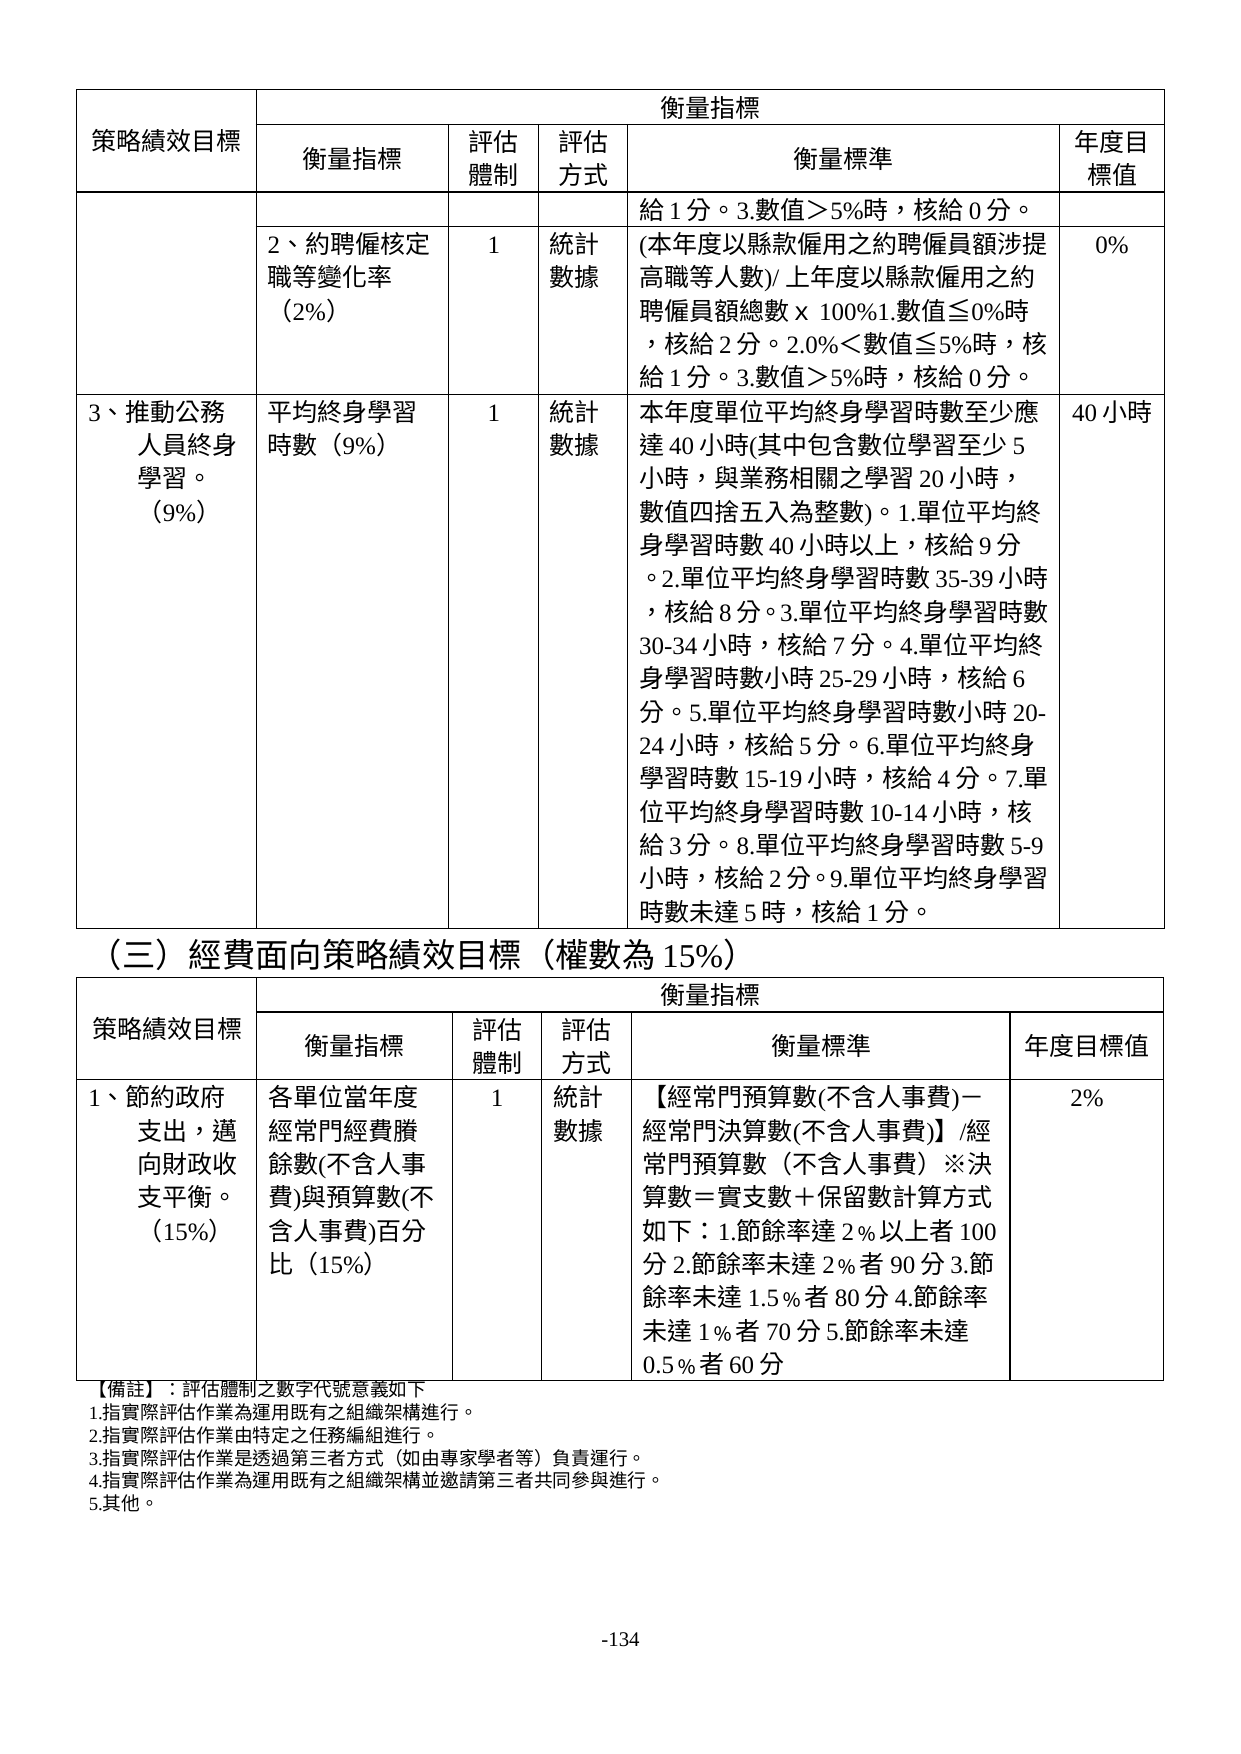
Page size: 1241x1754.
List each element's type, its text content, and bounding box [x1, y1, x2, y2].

list 指實際評估作業為運用既有之組織架構進行。 [88, 1404, 1152, 1423]
table_cell 2、約聘僱核定職等變化率（2%） [257, 227, 448, 393]
table_cell 給1分。3.數值＞5%時，核給0分。 [628, 193, 1059, 226]
list 指實際評估作業為運用既有之組織架構並邀請第三者共同參與進行。 [88, 1473, 1152, 1492]
table_cell 2% [1011, 1080, 1163, 1380]
table_cell 統計數據 [539, 395, 627, 928]
table_cell 1 [449, 227, 538, 393]
table_cell 衡量指標 [257, 125, 448, 191]
table_cell 評估方式 [539, 125, 627, 191]
table_cell [257, 193, 448, 226]
table_cell [449, 193, 538, 226]
table_cell [77, 193, 256, 226]
table_cell 各單位當年度經常門經費賸餘數(不含人事費)與預算數(不含人事費)百分比（15%） [257, 1080, 452, 1380]
table_cell 節約政府支出，邁向財政收支平衡。（15%） [77, 1080, 256, 1380]
table_cell [77, 226, 256, 393]
table_cell 衡量標準 [628, 125, 1059, 191]
table_header 策略績效目標 [77, 90, 256, 191]
list 指實際評估作業是透過第三者方式（如由專家學者等）負責運行。 [88, 1450, 1152, 1469]
table_header 策略績效目標 [77, 978, 256, 1079]
list 其他。 [88, 1496, 1152, 1514]
list 指實際評估作業由特定之任務編組進行。 [88, 1427, 1152, 1446]
table_cell 本年度單位平均終身學習時數至少應達40小時(其中包含數位學習至少5小時，與業務相關之學習20小時，數值四捨五入為整數)。1.單位平均終身學習時數40小時以上，核給9分。2.單位平均終身學習時數35-39小時，核給8分。3.單位平均終身學習時數30-34小時，核給7分。4.單位平均終身學習時數小時25-29小時，核給6分。5.單位平均終身學習時數小時20-24小時，核給5分。6.單位平均終身學習時數15-19小時，核給4分。7.單位平均終身學習時數10-14小時，核給3分。8.單位平均終身學習時數5-9小時，核給2分。9.單位平均終身學習時數未達5時，核給1分。 [628, 395, 1059, 928]
table_cell 【經常門預算數(不含人事費)－經常門決算數(不含人事費)】/經常門預算數（不含人事費）※決算數＝實支數＋保留數計算方式如下：1.節餘率達2﹪以上者100分2.節餘率未達 2﹪者 90分3.節餘率未達1.5﹪者 80分4.節餘率未達1﹪者 70分5.節餘率未達0.5﹪者60分 [632, 1080, 1009, 1380]
text 【備註】：評估體制之數字代號意義如下 [88, 1381, 1152, 1400]
table_cell [1060, 193, 1164, 226]
text （三）經費面向策略績效目標（權數為15%） [88, 929, 1152, 977]
table_cell 統計數據 [539, 227, 627, 393]
table_cell 衡量標準 [632, 1013, 1009, 1079]
table_cell 評估方式 [542, 1013, 631, 1079]
table_cell 1 [449, 395, 538, 928]
table_cell (本年度以縣款僱用之約聘僱員額涉提高職等人數)/ 上年度以縣款僱用之約聘僱員額總數ｘ100%1.數值≦0%時，核給2分。2.0%＜數值≦5%時，核給1分。3.數值＞5%時，核給0分。 [628, 227, 1059, 393]
table_cell 衡量指標 [257, 1013, 452, 1079]
table_cell 統計數據 [542, 1080, 631, 1380]
table_cell 評估體制 [453, 1013, 541, 1079]
table_cell 0% [1060, 227, 1164, 393]
table_header 衡量指標 [257, 90, 1164, 124]
table_cell 平均終身學習時數（9%） [257, 395, 448, 928]
table_header 衡量指標 [257, 978, 1163, 1011]
table_cell 推動公務人員終身學習。（9%） [77, 395, 256, 928]
table_cell [539, 193, 627, 226]
table_cell 年度目標值 [1011, 1013, 1163, 1079]
table_cell 40小時 [1060, 395, 1164, 928]
table_cell 評估體制 [449, 125, 538, 191]
table_cell 1 [453, 1080, 541, 1380]
table_cell 年度目標值 [1060, 125, 1164, 191]
